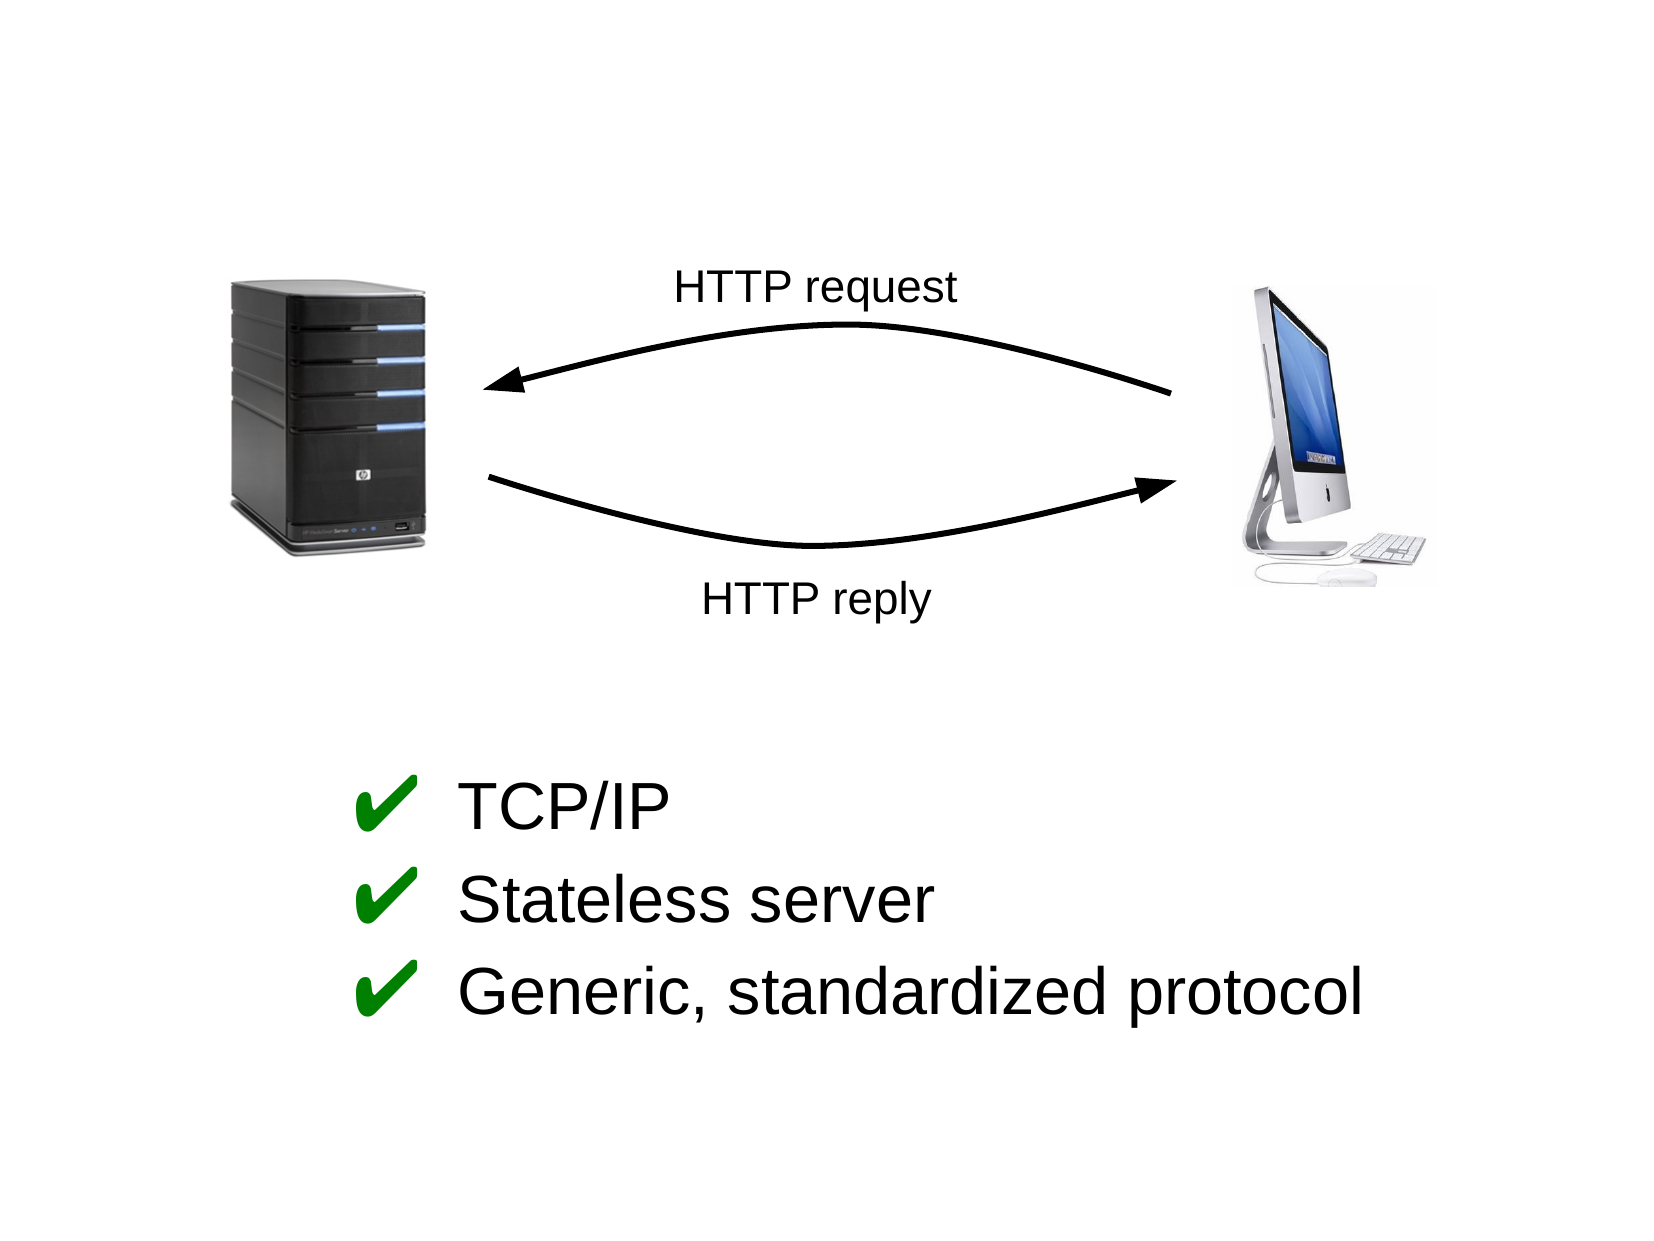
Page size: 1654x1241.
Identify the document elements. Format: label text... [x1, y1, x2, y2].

picture [177, 267, 478, 568]
text_box HTTP reply [686, 565, 947, 634]
text_box TCP/IP Stateless server Generic, standardized protocol [340, 761, 1384, 1037]
text_box HTTP request [658, 253, 973, 320]
picture [1233, 286, 1437, 587]
